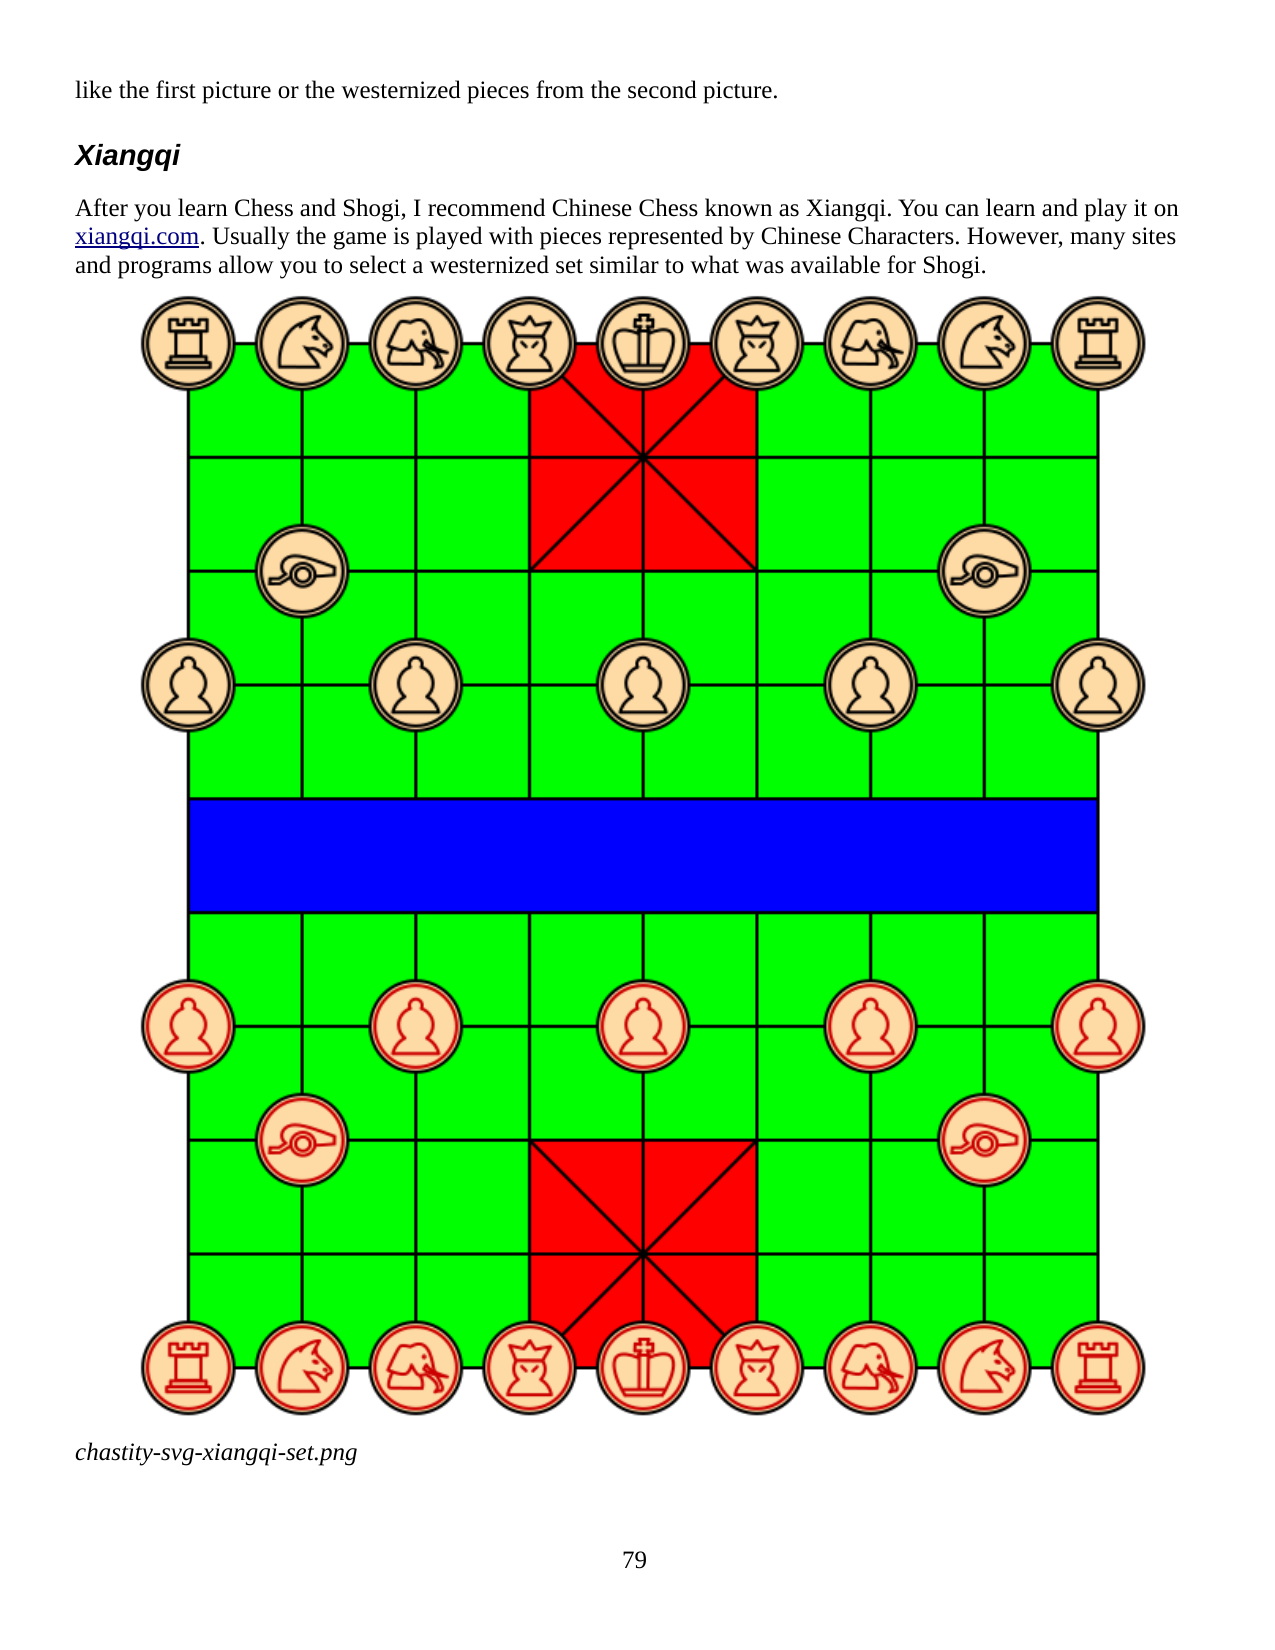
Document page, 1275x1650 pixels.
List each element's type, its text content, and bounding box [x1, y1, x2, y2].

picture [75, 287, 1212, 1425]
text chastity-svg-xiangqi-set.png [75, 1437, 1200, 1466]
text After you learn Chess and Shogi, I recommend Chinese Chess known as Xiangqi. You can learn and play it on xiangqi.com. Usually the game is played with pieces represented by Chinese Characters. However, many sites and programs allow you to select a westernized set similar to what was available for Shogi. [75, 193, 1200, 279]
text like the first picture or the westernized pieces from the second picture. [75, 75, 1200, 104]
subtitle Xiangqi [75, 138, 1200, 171]
